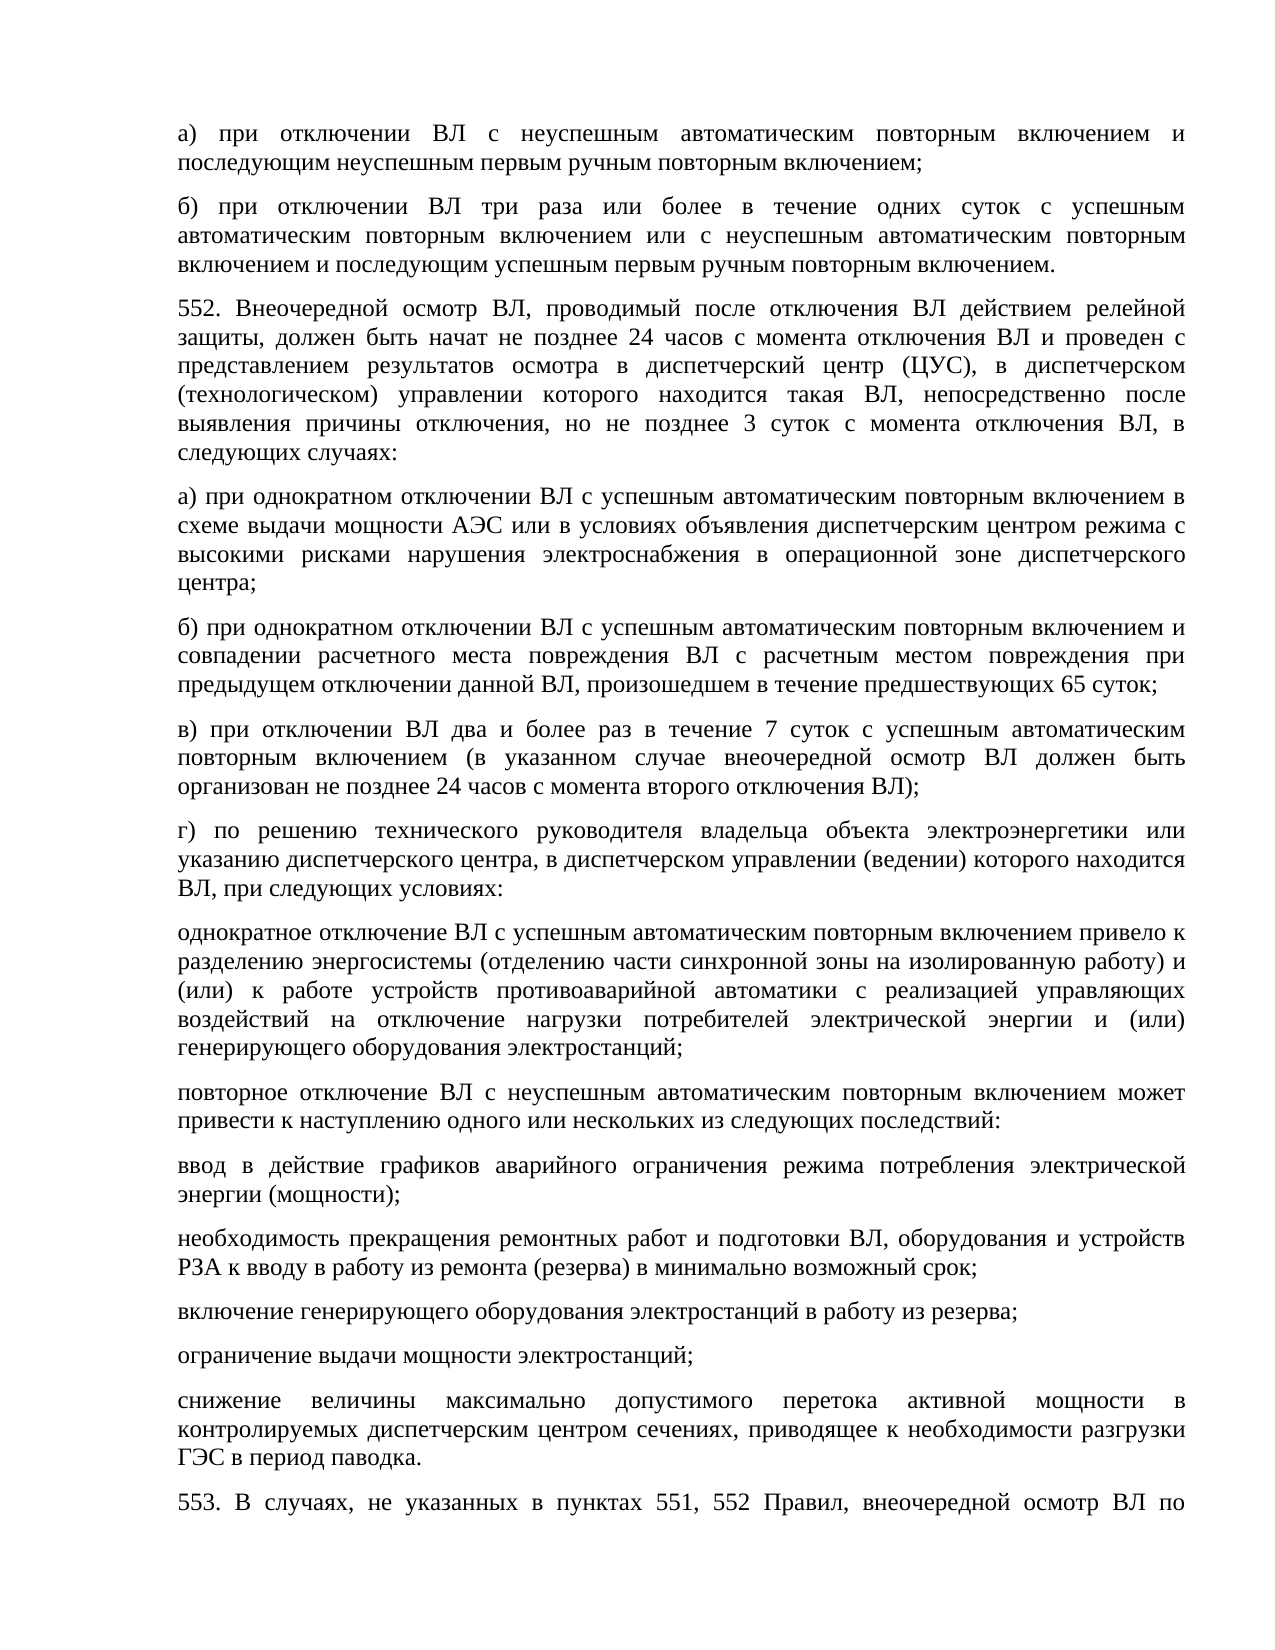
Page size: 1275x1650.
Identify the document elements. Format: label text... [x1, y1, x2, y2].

text б) при однократном отключении ВЛ с успешным автоматическим повторным включением и совпадении расчетного места повреждения ВЛ с расчетным местом повреждения при предыдущем отключении данной ВЛ, произошедшем в течение предшествующих 65 суток; [177, 612, 1186, 698]
text г) по решению технического руководителя владельца объекта электроэнергетики или указанию диспетчерского центра, в диспетчерском управлении (ведении) которого находится ВЛ, при следующих условиях: [177, 816, 1186, 902]
text однократное отключение ВЛ с успешным автоматическим повторным включением привело к разделению энергосистемы (отделению части синхронной зоны на изолированную работу) и (или) к работе устройств противоаварийной автоматики с реализацией управляющих воздействий на отключение нагрузки потребителей электрической энергии и (или) генерирующего оборудования электростанций; [177, 917, 1186, 1061]
text б) при отключении ВЛ три раза или более в течение одних суток с успешным автоматическим повторным включением или с неуспешным автоматическим повторным включением и последующим успешным первым ручным повторным включением. [177, 191, 1186, 277]
text 553. В случаях, не указанных в пунктах 551, 552 Правил, внеочередной осмотр ВЛ по [177, 1487, 1186, 1516]
text в) при отключении ВЛ два и более раз в течение 7 суток с успешным автоматическим повторным включением (в указанном случае внеочередной осмотр ВЛ должен быть организован не позднее 24 часов с момента второго отключения ВЛ); [177, 714, 1186, 800]
text повторное отключение ВЛ с неуспешным автоматическим повторным включением может привести к наступлению одного или нескольких из следующих последствий: [177, 1077, 1186, 1134]
text ограничение выдачи мощности электростанций; [177, 1341, 1186, 1369]
text 552. Внеочередной осмотр ВЛ, проводимый после отключения ВЛ действием релейной защиты, должен быть начат не позднее 24 часов с момента отключения ВЛ и проведен с представлением результатов осмотра в диспетчерский центр (ЦУС), в диспетчерском (технологическом) управлении которого находится такая ВЛ, непосредственно после выявления причины отключения, но не позднее 3 суток с момента отключения ВЛ, в следующих случаях: [177, 293, 1186, 466]
text а) при однократном отключении ВЛ с успешным автоматическим повторным включением в схеме выдачи мощности АЭС или в условиях объявления диспетчерским центром режима с высокими рисками нарушения электроснабжения в операционной зоне диспетчерского центра; [177, 481, 1186, 596]
text ввод в действие графиков аварийного ограничения режима потребления электрической энергии (мощности); [177, 1150, 1186, 1207]
text а) при отключении ВЛ с неуспешным автоматическим повторным включением и последующим неуспешным первым ручным повторным включением; [177, 118, 1186, 176]
text включение генерирующего оборудования электростанций в работу из резерва; [177, 1296, 1186, 1325]
text снижение величины максимально допустимого перетока активной мощности в контролируемых диспетчерским центром сечениях, приводящее к необходимости разгрузки ГЭС в период паводка. [177, 1385, 1186, 1471]
text необходимость прекращения ремонтных работ и подготовки ВЛ, оборудования и устройств РЗА к вводу в работу из ремонта (резерва) в минимально возможный срок; [177, 1223, 1186, 1281]
